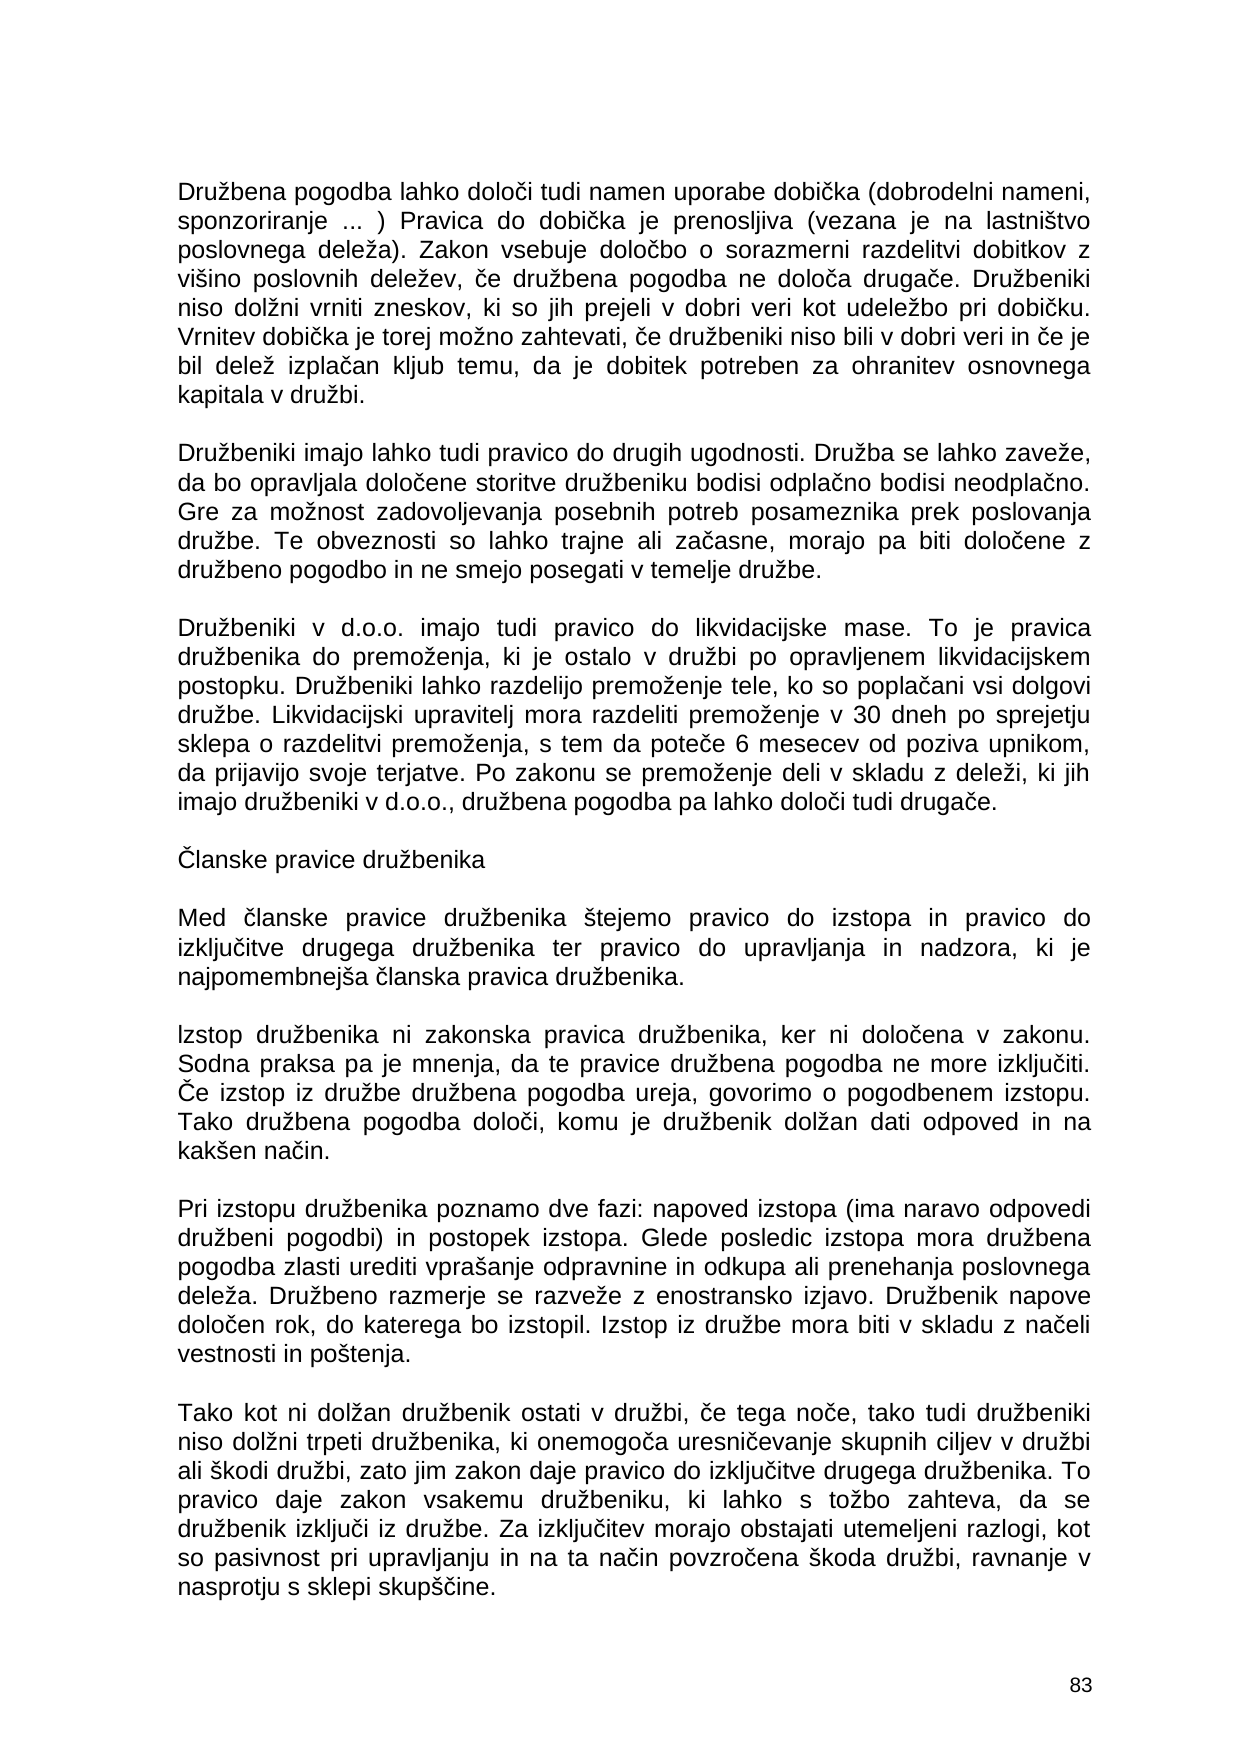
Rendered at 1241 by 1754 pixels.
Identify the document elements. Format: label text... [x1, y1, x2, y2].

text Družbeniki v d.o.o. imajo tudi pravico do likvidacijske mase. To je pravica družbenika do premoženja, ki je ostalo v družbi po opravljenem likvidacijskem postopku. Družbeniki lahko razdelijo premoženje tele, ko so poplačani vsi dolgovi družbe. Likvidacijski upravitelj mora razdeliti premoženje v 30 dneh po sprejetju sklepa o razdelitvi premoženja, s tem da poteče 6 mesecev od poziva upnikom, da prijavijo svoje terjatve. Po zakonu se premoženje deli v skladu z deleži, ki jih imajo družbeniki v d.o.o., družbena pogodba pa lahko določi tudi drugače. [177, 613, 1092, 816]
text Družbeniki imajo lahko tudi pravico do drugih ugodnosti. Družba se lahko zaveže, da bo opravljala določene storitve družbeniku bodisi odplačno bodisi neodplačno. Gre za možnost zadovoljevanja posebnih potreb posameznika prek poslovanja družbe. Te obveznosti so lahko trajne ali začasne, morajo pa biti določene z družbeno pogodbo in ne smejo posegati v temelje družbe. [177, 438, 1092, 584]
text lzstop družbenika ni zakonska pravica družbenika, ker ni določena v zakonu. Sodna praksa pa je mnenja, da te pravice družbena pogodba ne more izključiti. Če izstop iz družbe družbena pogodba ureja, govorimo o pogodbenem izstopu. Tako družbena pogodba določi, komu je družbenik dolžan dati odpoved in na kakšen način. [177, 1019, 1092, 1165]
text Pri izstopu družbenika poznamo dve fazi: napoved izstopa (ima naravo odpovedi družbeni pogodbi) in postopek izstopa. Glede posledic izstopa mora družbena pogodba zlasti urediti vprašanje odpravnine in odkupa ali prenehanja poslovnega deleža. Družbeno razmerje se razveže z enostransko izjavo. Družbenik napove določen rok, do katerega bo izstopil. Izstop iz družbe mora biti v skladu z načeli vestnosti in poštenja. [177, 1194, 1092, 1368]
text Med članske pravice družbenika štejemo pravico do izstopa in pravico do izključitve drugega družbenika ter pravico do upravljanja in nadzora, ki je najpomembnejša članska pravica družbenika. [177, 903, 1092, 991]
text Članske pravice družbenika [177, 845, 1092, 874]
text Tako kot ni dolžan družbenik ostati v družbi, če tega noče, tako tudi družbeniki niso dolžni trpeti družbenika, ki onemogoča uresničevanje skupnih ciljev v družbi ali škodi družbi, zato jim zakon daje pravico do izključitve drugega družbenika. To pravico daje zakon vsakemu družbeniku, ki lahko s tožbo zahteva, da se družbenik izključi iz družbe. Za izključitev morajo obstajati utemeljeni razlogi, kot so pasivnost pri upravljanju in na ta način povzročena škoda družbi, ravnanje v nasprotju s sklepi skupščine. [177, 1397, 1092, 1601]
text Družbena pogodba lahko določi tudi namen uporabe dobička (dobrodelni nameni, sponzoriranje ... ) Pravica do dobička je prenosljiva (vezana je na lastništvo poslovnega deleža). Zakon vsebuje določbo o sorazmerni razdelitvi dobitkov z višino poslovnih deležev, če družbena pogodba ne določa drugače. Družbeniki niso dolžni vrniti zneskov, ki so jih prejeli v dobri veri kot udeležbo pri dobičku. Vrnitev dobička je torej možno zahtevati, če družbeniki niso bili v dobri veri in če je bil delež izplačan kljub temu, da je dobitek potreben za ohranitev osnovnega kapitala v družbi. [177, 177, 1092, 409]
